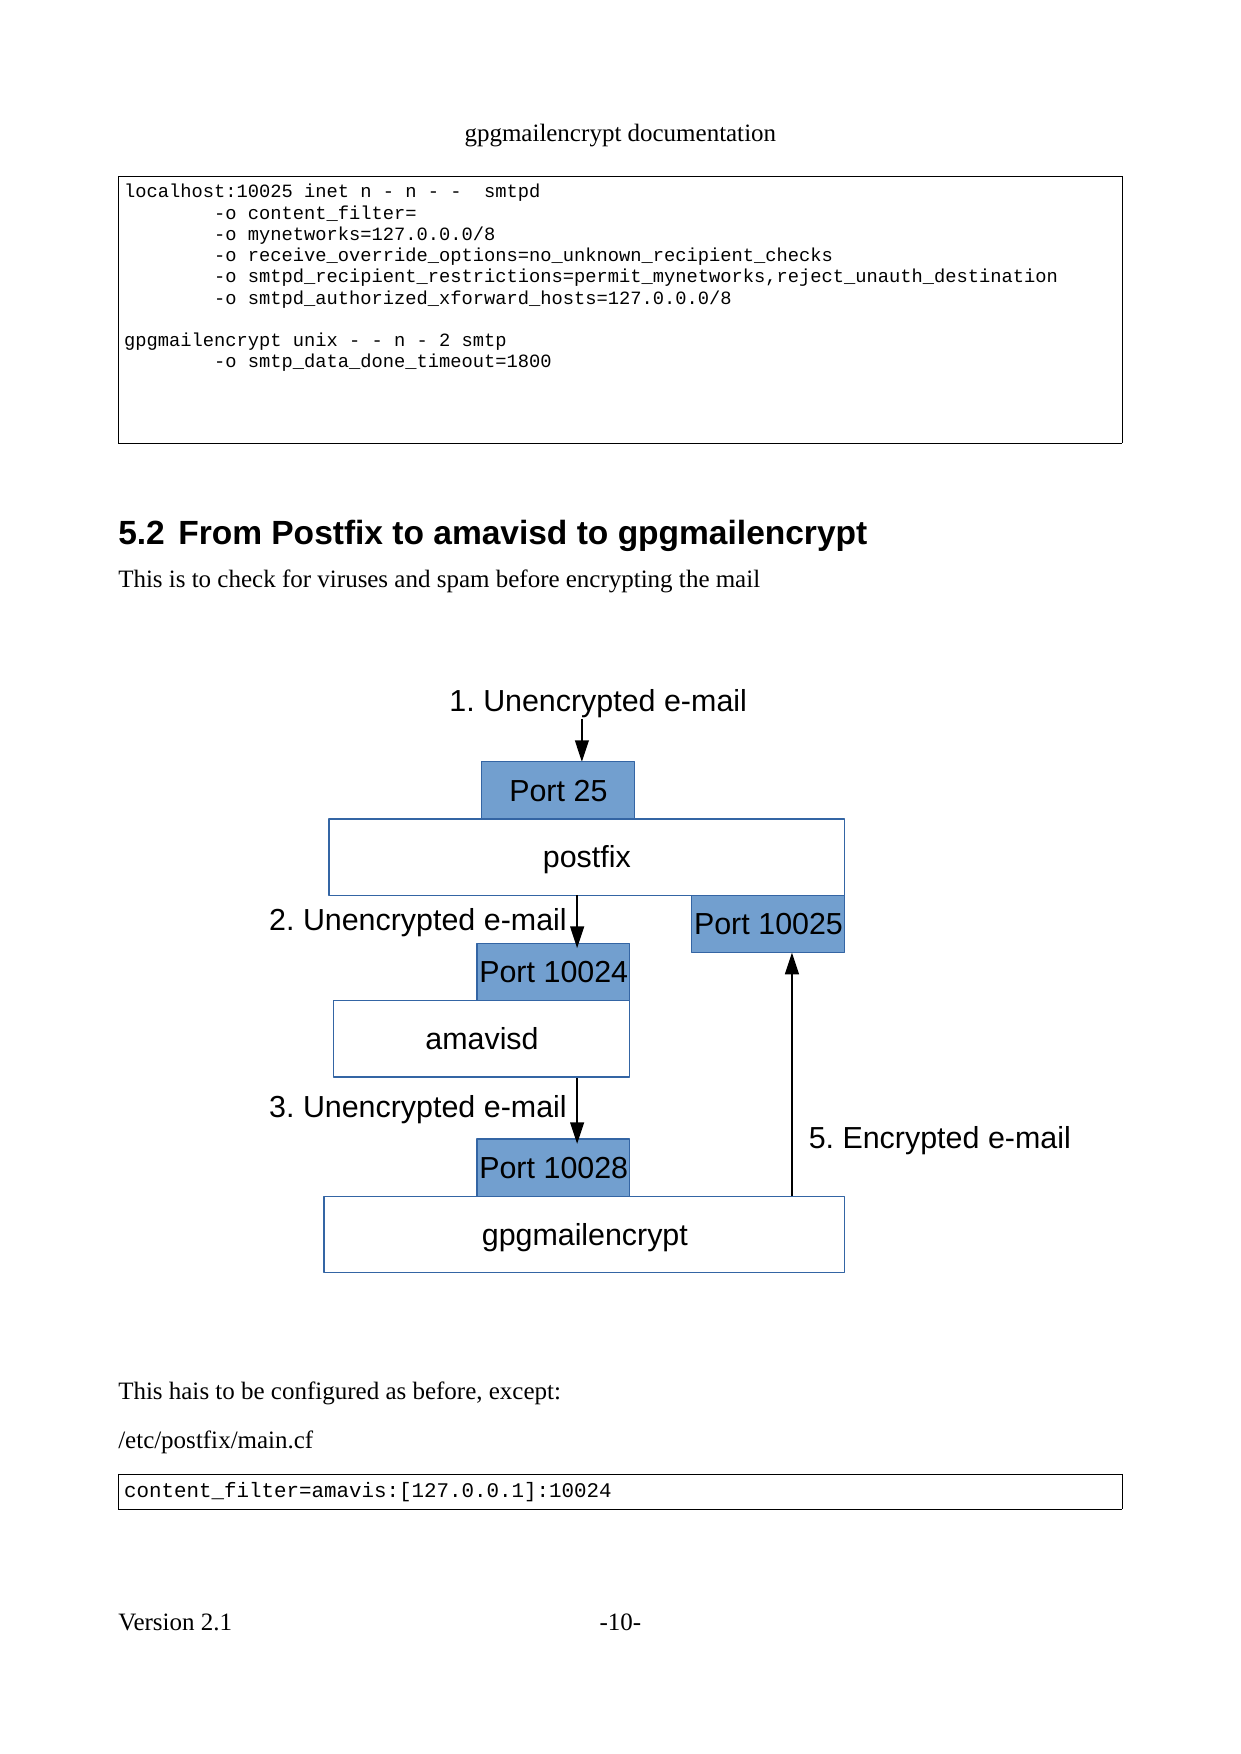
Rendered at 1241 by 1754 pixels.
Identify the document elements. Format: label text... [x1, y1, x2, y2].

table_header content_filter=amavis:[127.0.0.1]:10024 [119, 1475, 1122, 1509]
text This hais to be configured as before, except: [118, 1376, 1122, 1404]
text This is to check for viruses and spam before encrypting the mail [118, 564, 1122, 593]
subtitle From Postfix to amavisd to gpgmailencrypt [118, 513, 1122, 552]
table_header localhost:10025 inet n - n - - smtpd -o content_filter= -o mynetworks=127.0.0.0/8 -o receive_override_options=no_unknown_recipient_checks -o smtpd_recipient_restrictions=permit_mynetworks,reject_unauth_destination -o smtpd_authorized_xforward_hosts=127.0.0.0/8 gpgmailencrypt unix - - n - 2 smtp -o smtp_data_done_timeout=1800 [119, 177, 1122, 443]
text /etc/postfix/main.cf [118, 1425, 1122, 1454]
